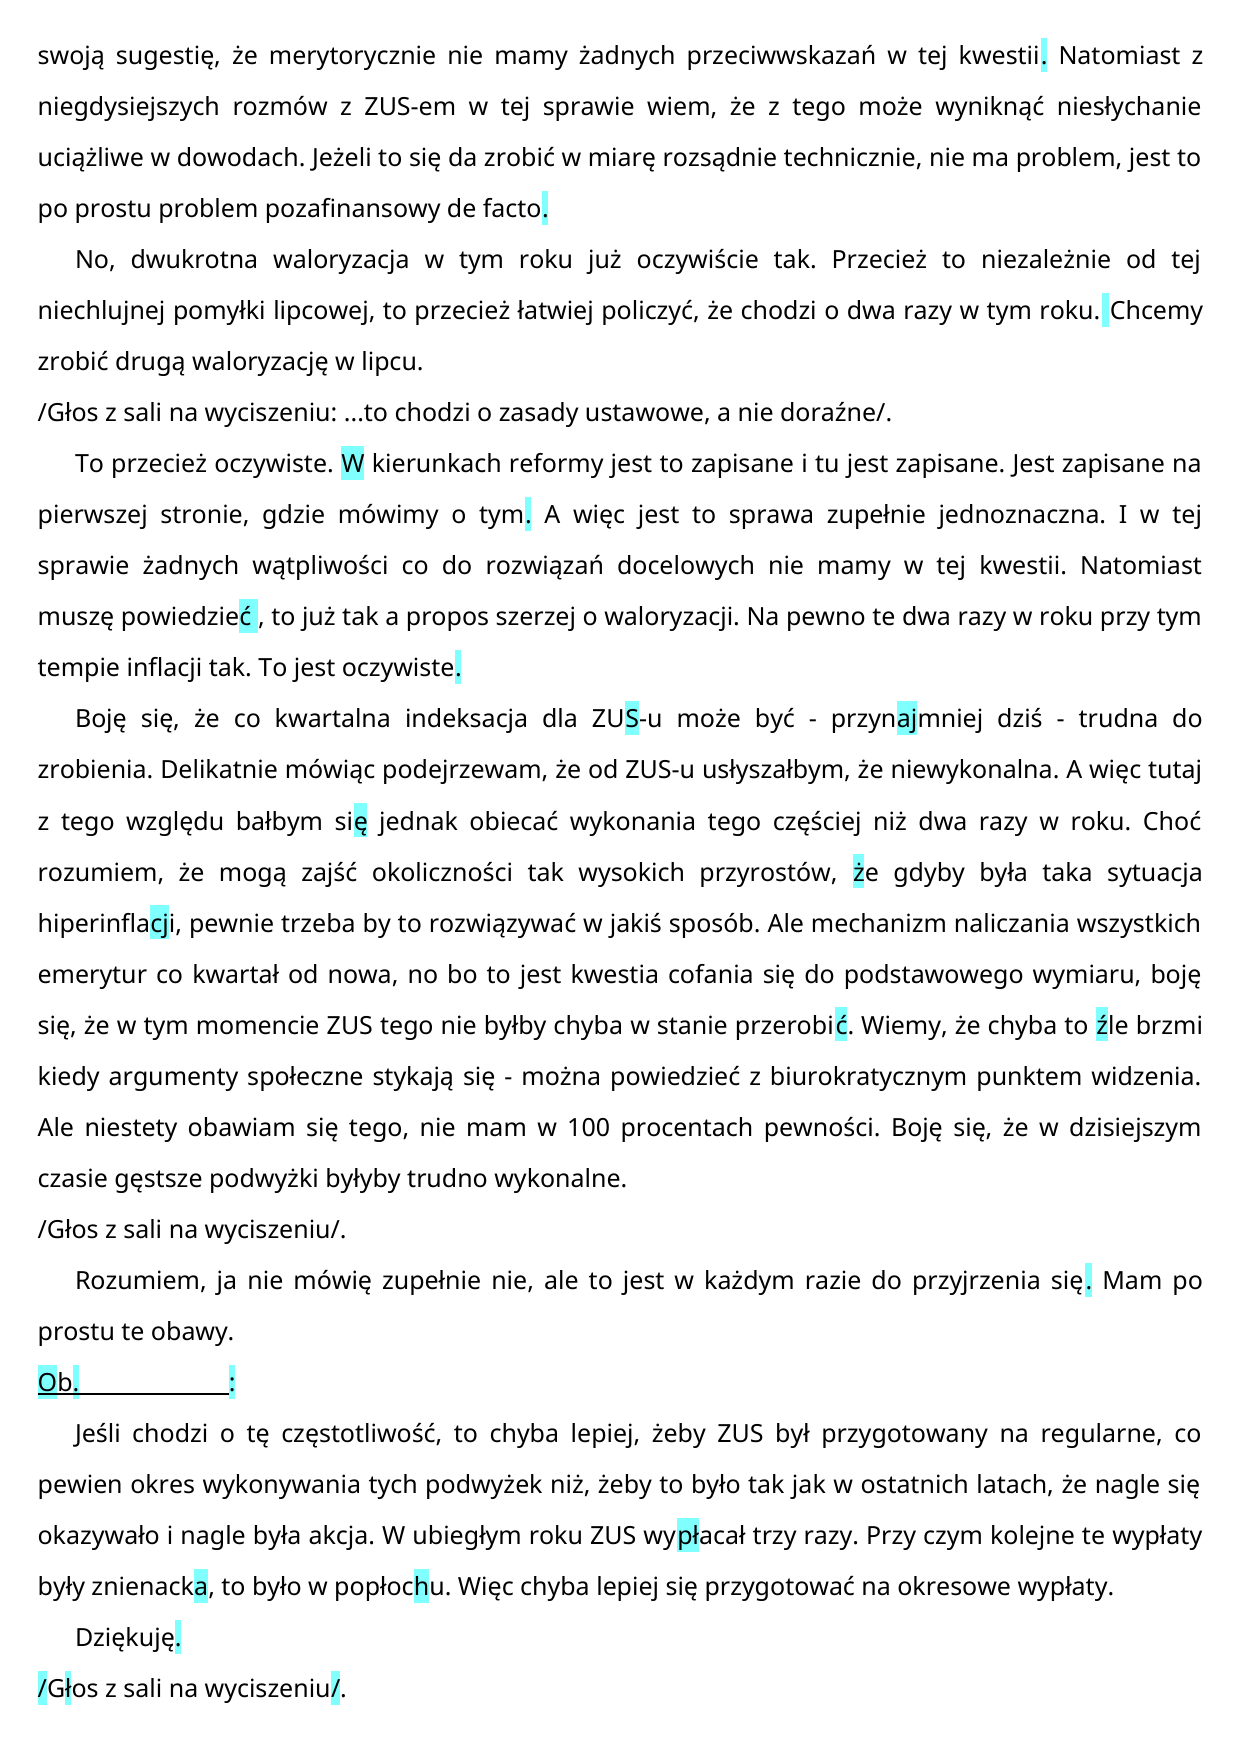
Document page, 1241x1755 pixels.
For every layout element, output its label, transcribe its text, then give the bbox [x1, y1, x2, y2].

text /Głos z sali na wyciszeniu/. [37, 1671, 1203, 1705]
text Ob. : [37, 1364, 1203, 1399]
text Rozumiem, ja nie mówię zupełnie nie, ale to jest w każdym razie do przyjrzenia się. Mam po prostu te obawy. [37, 1262, 1203, 1348]
text Dziękuję. [37, 1620, 1203, 1654]
text /Głos z sali na wyciszeniu: ...to chodzi o zasady ustawowe, a nie doraźne/. [37, 395, 1203, 429]
text No, dwukrotna waloryzacja w tym roku już oczywiście tak. Przecież to niezależnie od tej niechlujnej pomyłki lipcowej, to przecież łatwiej policzyć, że chodzi o dwa razy w tym roku. Chcemy zrobić drugą waloryzację w lipcu. [37, 242, 1203, 378]
text swoją sugestię, że merytorycznie nie mamy żadnych przeciwwskazań w tej kwestii. Natomiast z niegdysiejszych rozmów z ZUS-em w tej sprawie wiem, że z tego może wyniknąć niesłychanie uciążliwe w dowodach. Jeżeli to się da zrobić w miarę rozsądnie technicznie, nie ma problem, jest to po prostu problem pozafinansowy de facto. [37, 37, 1203, 225]
text Boję się, że co kwartalna indeksacja dla ZUS-u może być - przynajmniej dziś - trudna do zrobienia. Delikatnie mówiąc podejrzewam, że od ZUS-u usłyszałbym, że niewykonalna. A więc tutaj z tego względu bałbym się jednak obiecać wykonania tego częściej niż dwa razy w roku. Choć rozumiem, że mogą zajść okoliczności tak wysokich przyrostów, że gdyby była taka sytuacja hiperinflacji, pewnie trzeba by to rozwiązywać w jakiś sposób. Ale mechanizm naliczania wszystkich emerytur co kwartał od nowa, no bo to jest kwestia cofania się do podstawowego wymiaru, boję się, że w tym momencie ZUS tego nie byłby chyba w stanie przerobić. Wiemy, że chyba to źle brzmi kiedy argumenty społeczne stykają się - można powiedzieć z biurokratycznym punktem widzenia. Ale niestety obawiam się tego, nie mam w 100 procentach pewności. Boję się, że w dzisiejszym czasie gęstsze podwyżki byłyby trudno wykonalne. [37, 701, 1203, 1194]
text /Głos z sali na wyciszeniu/. [37, 1211, 1203, 1246]
text To przecież oczywiste. W kierunkach reformy jest to zapisane i tu jest zapisane. Jest zapisane na pierwszej stronie, gdzie mówimy o tym. A więc jest to sprawa zupełnie jednoznaczna. I w tej sprawie żadnych wątpliwości co do rozwiązań docelowych nie mamy w tej kwestii. Natomiast muszę powiedzieć , to już tak a propos szerzej o waloryzacji. Na pewno te dwa razy w roku przy tym tempie inflacji tak. To jest oczywiste. [37, 446, 1203, 684]
text Jeśli chodzi o tę częstotliwość, to chyba lepiej, żeby ZUS był przygotowany na regularne, co pewien okres wykonywania tych podwyżek niż, żeby to było tak jak w ostatnich latach, że nagle się okazywało i nagle była akcja. W ubiegłym roku ZUS wypłacał trzy razy. Przy czym kolejne te wypłaty były znienacka, to było w popłochu. Więc chyba lepiej się przygotować na okresowe wypłaty. [37, 1416, 1203, 1603]
